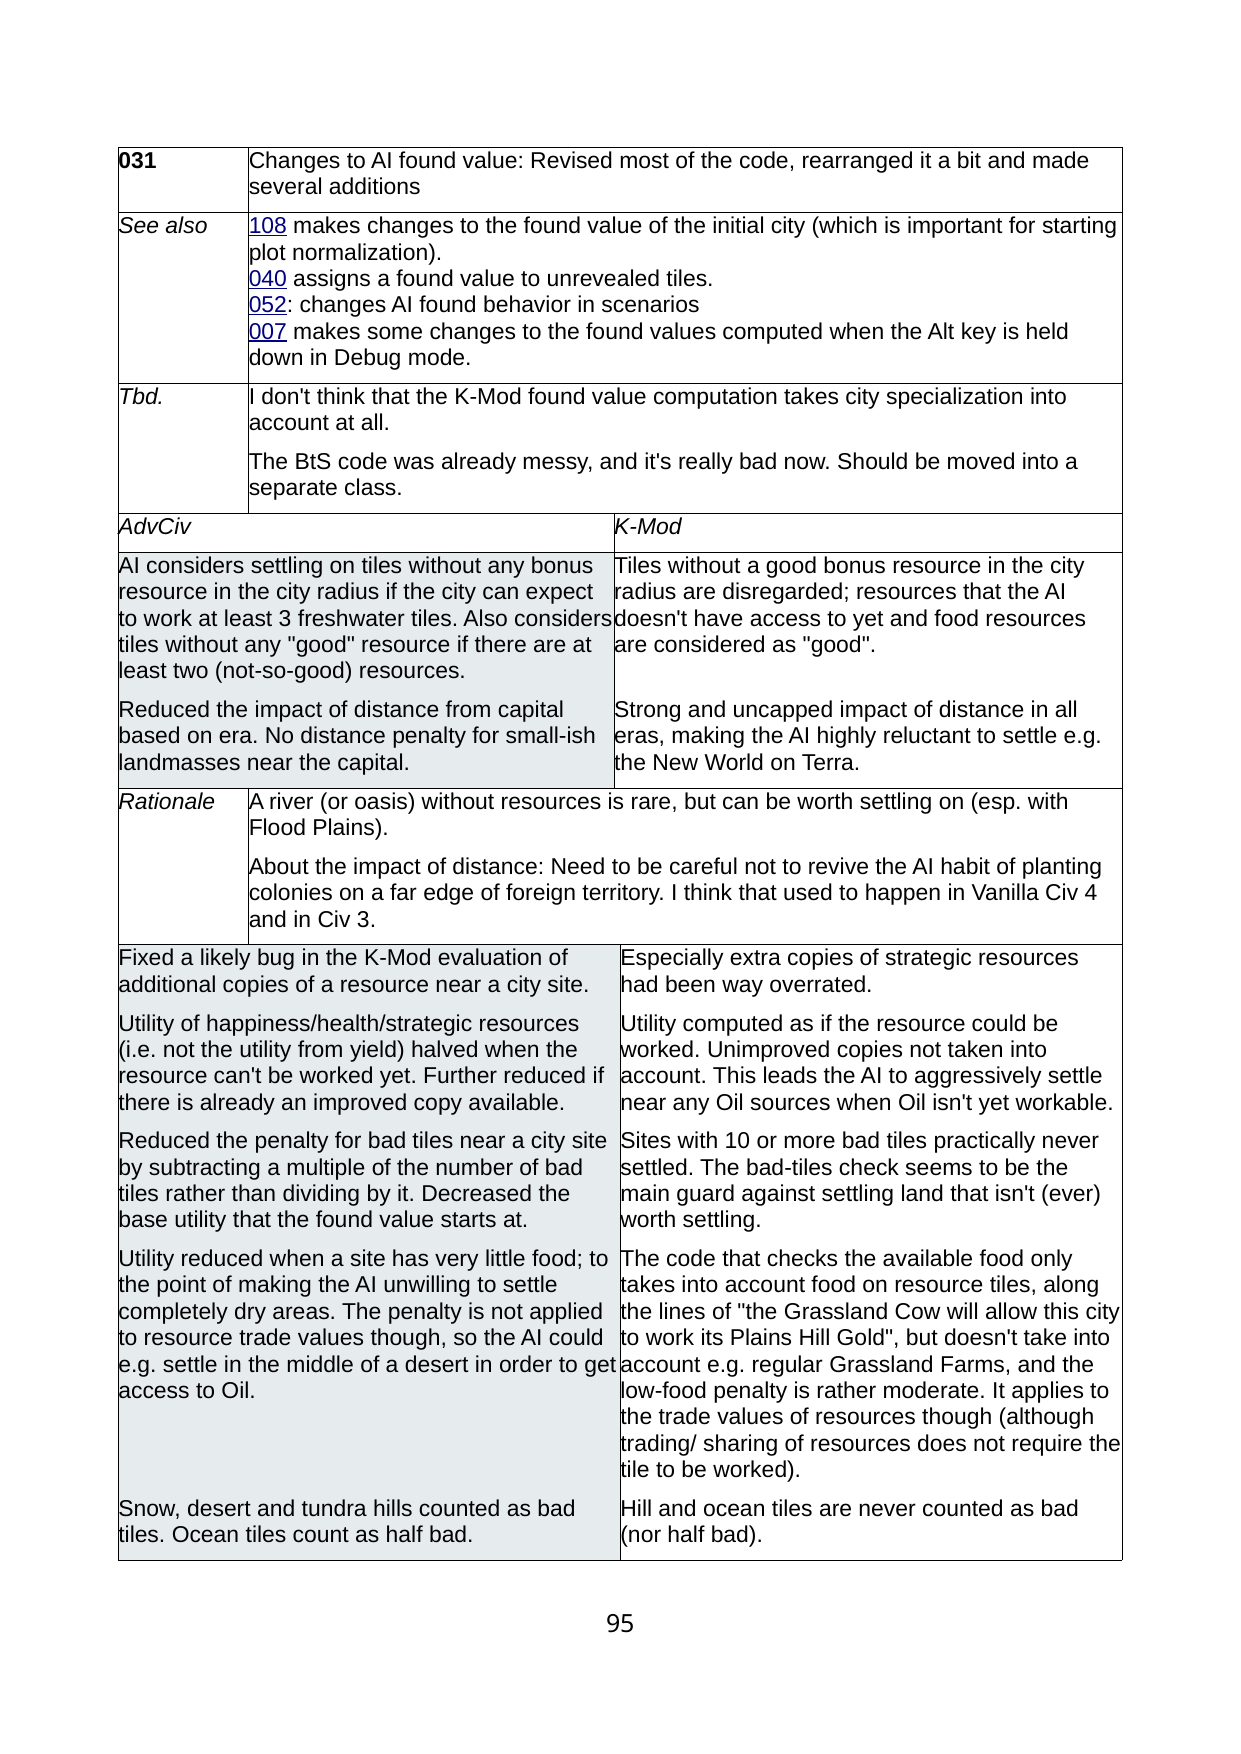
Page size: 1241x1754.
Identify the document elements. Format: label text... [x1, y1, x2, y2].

table_cell I don't think that the K-Mod found value computation takes city specialization into account at all. The BtS code was already messy, and it's really bad now. Should be moved into a separate class. [249, 384, 1122, 513]
table_cell Rationale [119, 789, 248, 944]
table_cell Fixed a likely bug in the K-Mod evaluation of additional copies of a resource near a city site. Utility of happiness/health/strategic resources (i.e. not the utility from yield) halved when the resource can't be worked yet. Further reduced if there is already an improved copy available. Reduced the penalty for bad tiles near a city site by subtracting a multiple of the number of bad tiles rather than dividing by it. Decreased the base utility that the found value starts at. Utility reduced when a site has very little food; to the point of making the AI unwilling to settle completely dry areas. The penalty is not applied to resource trade values though, so the AI could e.g. settle in the middle of a desert in order to get access to Oil. Snow, desert and tundra hills counted as bad tiles. Ocean tiles count as half bad. [119, 945, 620, 1560]
table_header 031 [119, 148, 248, 212]
table_cell Tiles without a good bonus resource in the city radius are disregarded; resources that the AI doesn't have access to yet and food resources are considered as "good". Strong and uncapped impact of distance in all eras, making the AI highly reluctant to settle e.g. the New World on Terra. [615, 553, 1122, 788]
table_cell A river (or oasis) without resources is rare, but can be worth settling on (esp. with Flood Plains). About the impact of distance: Need to be careful not to revive the AI habit of planting colonies on a far edge of foreign territory. I think that used to happen in Vanilla Civ 4 and in Civ 3. [249, 789, 1122, 944]
table_cell See also [119, 213, 248, 383]
table_cell Tbd. [119, 384, 248, 513]
table_header Changes to AI found value: Revised most of the code, rearranged it a bit and made several additions [249, 148, 1122, 212]
table_cell Especially extra copies of strategic resources had been way overrated. Utility computed as if the resource could be worked. Unimproved copies not taken into account. This leads the AI to aggressively settle near any Oil sources when Oil isn't yet workable. Sites with 10 or more bad tiles practically never settled. The bad-tiles check seems to be the main guard against settling land that isn't (ever) worth settling. The code that checks the available food only takes into account food on resource tiles, along the lines of "the Grassland Cow will allow this city to work its Plains Hill Gold", but doesn't take into account e.g. regular Grassland Farms, and the low-food penalty is rather moderate. It applies to the trade values of resources though (although trading/ sharing of resources does not require the tile to be worked). Hill and ocean tiles are never counted as bad (nor half bad). [621, 945, 1122, 1560]
table_cell K-Mod [615, 514, 1122, 552]
table_cell AI considers settling on tiles without any bonus resource in the city radius if the city can expect to work at least 3 freshwater tiles. Also considers tiles without any "good" resource if there are at least two (not-so-good) resources. Reduced the impact of distance from capital based on era. No distance penalty for small-ish landmasses near the capital. [119, 553, 614, 788]
table_cell AdvCiv [119, 514, 614, 552]
table_cell 108 makes changes to the found value of the initial city (which is important for starting plot normalization). 040 assigns a found value to unrevealed tiles. 052: changes AI found behavior in scenarios 007 makes some changes to the found values computed when the Alt key is held down in Debug mode. [249, 213, 1122, 383]
